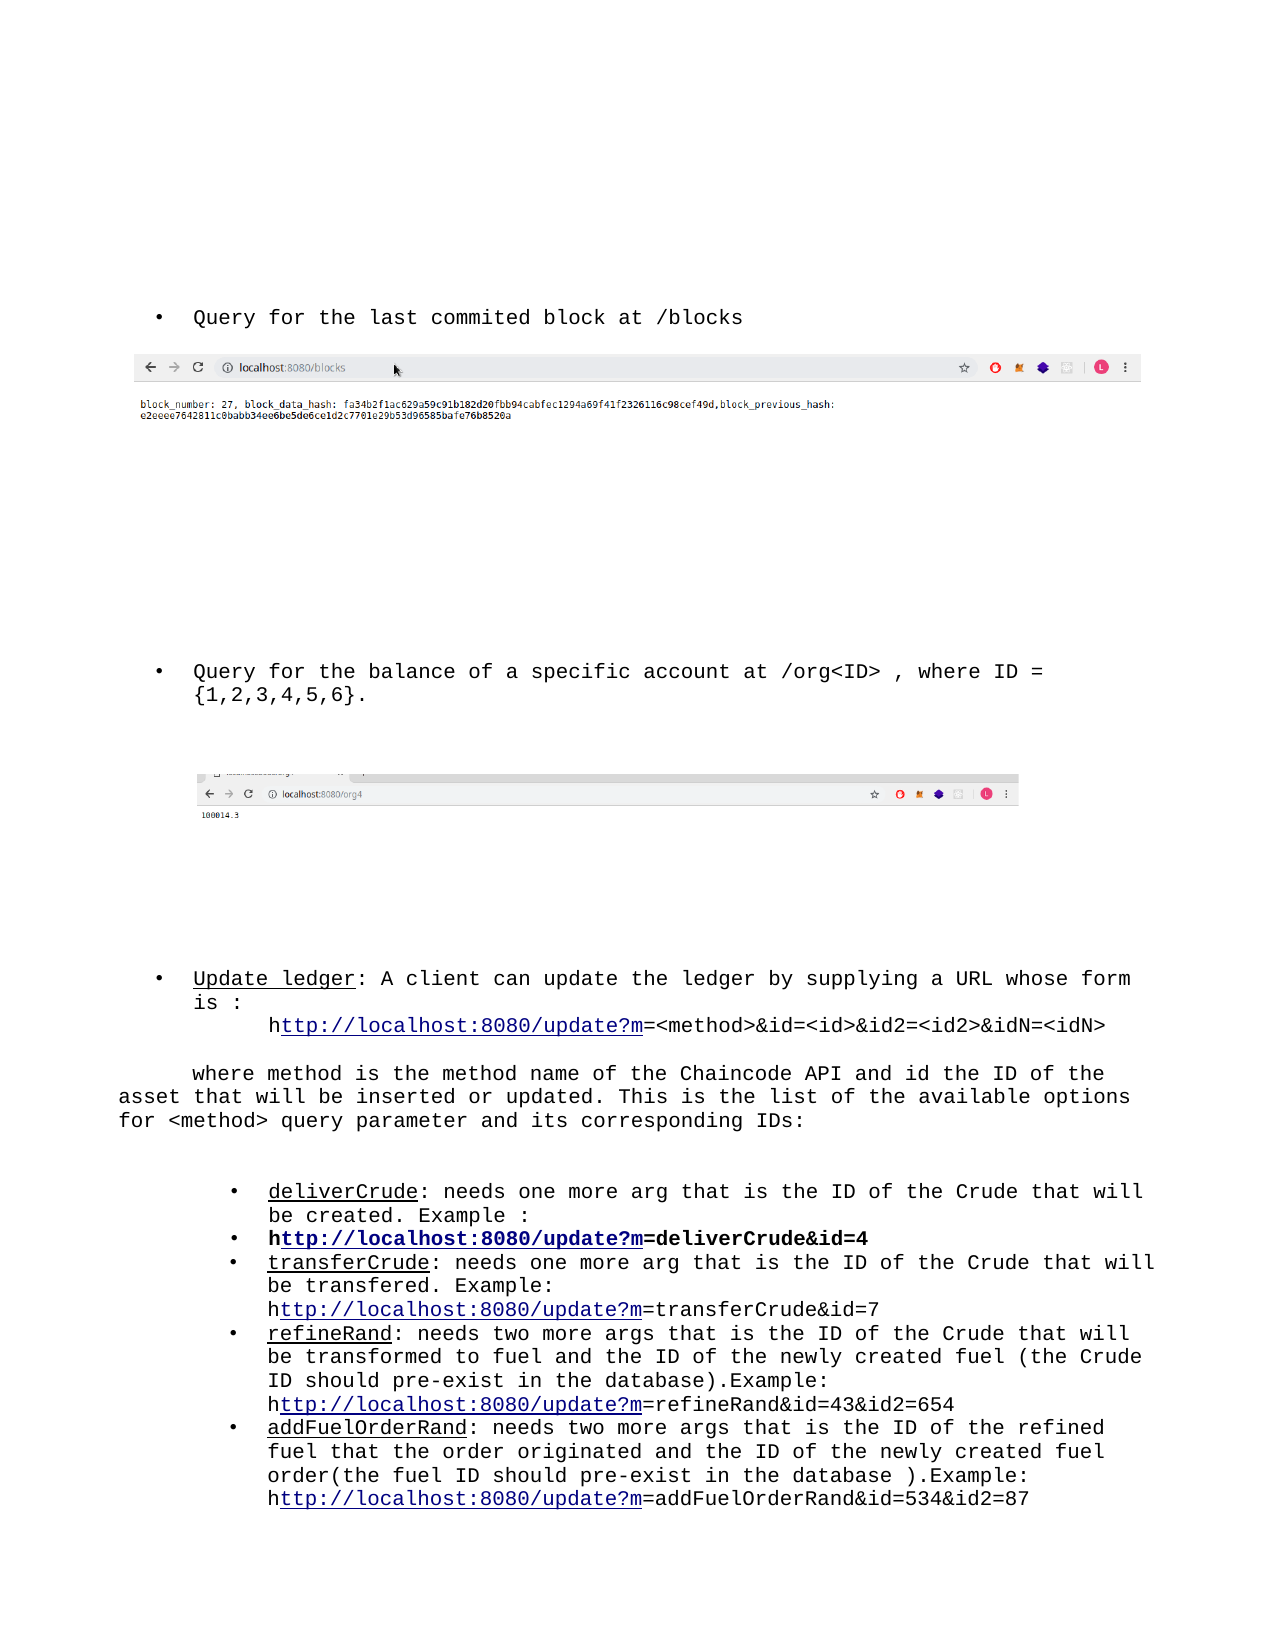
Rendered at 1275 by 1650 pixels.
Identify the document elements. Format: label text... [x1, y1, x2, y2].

list http://localhost:8080/update?m=deliverCrude&id=4 [231, 1228, 1157, 1252]
picture [197, 774, 1019, 961]
list Query for the balance of a specific account at /org<ID> , where ID = {1,2,3,4,5,6}. [156, 661, 1157, 708]
list Query for the last commited block at /blocks [156, 307, 1157, 331]
list http://localhost:8080/update?m=refineRand&id=43&id2=654 [229, 1394, 1157, 1417]
list refineRand: needs two more args that is the ID of the Crude that will be transformed to fuel and the ID of the newly created fuel (the Crude ID should pre-exist in the database).Example: [229, 1323, 1157, 1394]
list http://localhost:8080/update?m=transferCrude&id=7 [229, 1299, 1157, 1323]
list http://localhost:8080/update?m=addFuelOrderRand&id=534&id2=87 [229, 1488, 1157, 1512]
text where method is the method name of the Chaincode API and id the ID of the asset that will be inserted or updated. This is the list of the available options for <method> query parameter and its corresponding IDs: [118, 1063, 1157, 1134]
list http://localhost:8080/update?m=<method>&id=<id>&id2=<id2>&idN=<idN> [231, 1015, 1157, 1039]
list deliverCrude: needs one more arg that is the ID of the Crude that will be created. Example : [231, 1181, 1157, 1228]
list Update ledger: A client can update the ledger by supplying a URL whose form is : [156, 968, 1157, 1015]
list transferCrude: needs one more arg that is the ID of the Crude that will be transfered. Example: [229, 1252, 1157, 1299]
list addFuelOrderRand: needs two more args that is the ID of the refined fuel that the order originated and the ID of the newly created fuel order(the fuel ID should pre-exist in the database ).Example: [229, 1417, 1157, 1488]
picture [134, 354, 1141, 590]
